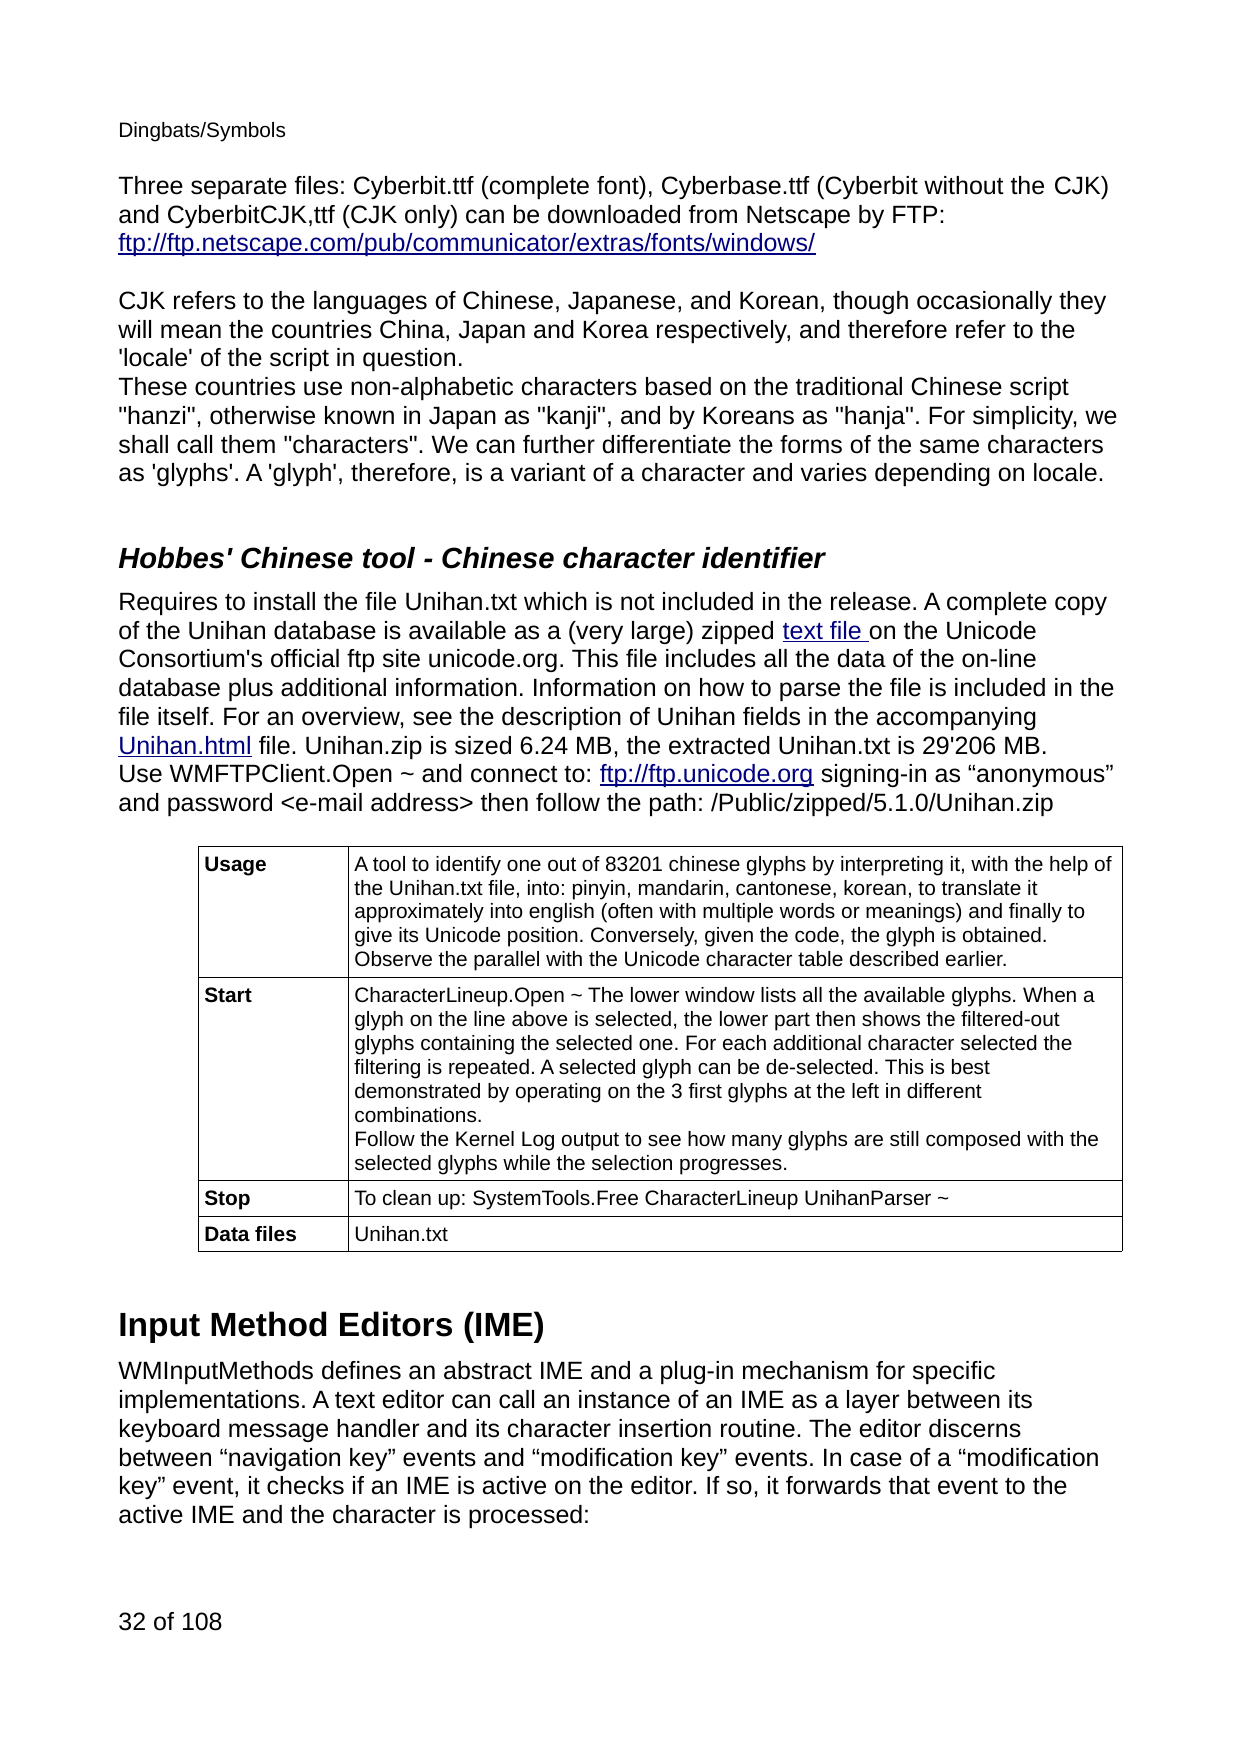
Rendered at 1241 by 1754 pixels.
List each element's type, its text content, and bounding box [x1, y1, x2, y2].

subtitle Input Method Editors (IME) [118, 1305, 1122, 1344]
text Use WMFTPClient.Open ~ and connect to: ftp://ftp.unicode.org signing-in as “anonymous” and password <e-mail address> then follow the path: /Public/zipped/5.1.0/Unihan.zip [118, 759, 1122, 817]
text These countries use non-alphabetic characters based on the traditional Chinese script "hanzi", otherwise known in Japan as "kanji", and by Koreans as "hanja". For simplicity, we shall call them "characters". We can further differentiate the forms of the same characters as 'glyphs'. A 'glyph', therefore, is a variant of a character and varies depending on locale. [118, 372, 1122, 487]
text Three separate files: Cyberbit.ttf (complete font), Cyberbase.ttf (Cyberbit without the CJK) and CyberbitCJK,ttf (CJK only) can be downloaded from Netscape by FTP: ftp://ftp.netscape.com/pub/communicator/extras/fonts/windows/ [118, 171, 1122, 257]
table_cell CharacterLineup.Open ~ The lower window lists all the available glyphs. When a glyph on the line above is selected, the lower part then shows the filtered-out glyphs containing the selected one. For each additional character selected the filtering is repeated. A selected glyph can be de-selected. This is best demonstrated by operating on the 3 first glyphs at the left in different combinations. Follow the Kernel Log output to see how many glyphs are still composed with the selected glyphs while the selection progresses. [349, 978, 1122, 1180]
text Requires to install the file Unihan.txt which is not included in the release. A complete copy of the Unihan database is available as a (very large) zipped text file on the Unicode Consortium's official ftp site unicode.org. This file includes all the data of the on-line database plus additional information. Information on how to parse the file is included in the file itself. For an overview, see the description of Unihan fields in the accompanying Unihan.html file. Unihan.zip is sized 6.24 MB, the extracted Unihan.txt is 29'206 MB. [118, 587, 1122, 759]
subtitle Hobbes' Chinese tool - Chinese character identifier [118, 541, 1122, 574]
text CJK refers to the languages of Chinese, Japanese, and Korean, though occasionally they will mean the countries China, Japan and Korea respectively, and therefore refer to the 'locale' of the script in question. [118, 286, 1122, 372]
table_cell Stop [199, 1181, 348, 1216]
text Dingbats/Symbols [118, 118, 1122, 142]
table_cell Unihan.txt [349, 1217, 1122, 1251]
table_cell Start [199, 978, 348, 1180]
table_cell To clean up: SystemTools.Free CharacterLineup UnihanParser ~ [349, 1181, 1122, 1216]
table_cell Data files [199, 1217, 348, 1251]
table_header Usage [199, 847, 348, 977]
table_header A tool to identify one out of 83201 chinese glyphs by interpreting it, with the help of the Unihan.txt file, into: pinyin, mandarin, cantonese, korean, to translate it approximately into english (often with multiple words or meanings) and finally to give its Unicode position. Conversely, given the code, the glyph is obtained. Observe the parallel with the Unicode character table described earlier. [349, 847, 1122, 977]
text WMInputMethods defines an abstract IME and a plug-in mechanism for specific implementations. A text editor can call an instance of an IME as a layer between its keyboard message handler and its character insertion routine. The editor discerns between “navigation key” events and “modification key” events. In case of a “modification key” event, it checks if an IME is active on the editor. If so, it forwards that event to the active IME and the character is processed: [118, 1356, 1122, 1529]
